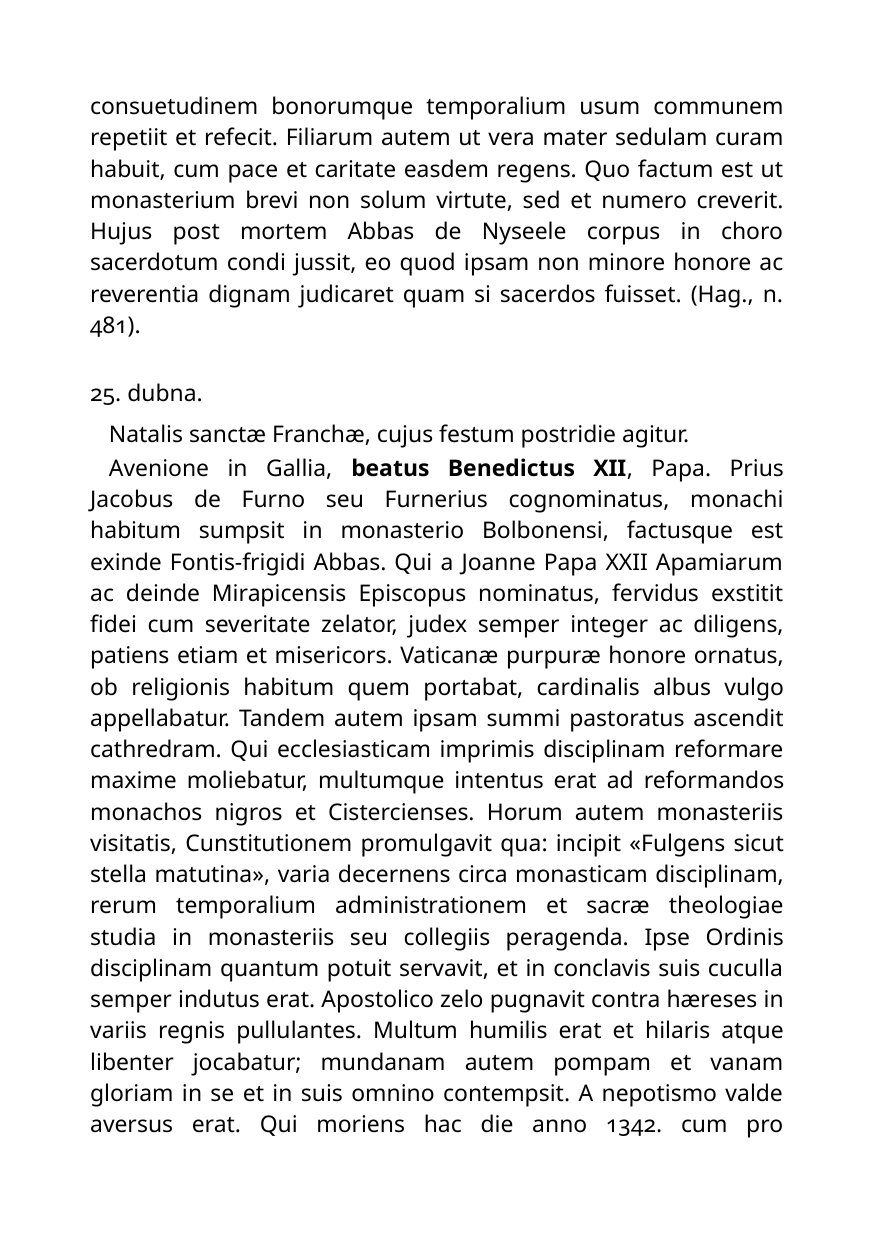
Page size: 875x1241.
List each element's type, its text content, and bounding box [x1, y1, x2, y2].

text Avenione in Gallia, beatus Benedictus XII, Papa. Prius Jacobus de Furno seu Furnerius cognominatus, monachi habitum sumpsit in monasterio Bolbonensi, factusque est exinde Fontis-frigidi Abbas. Qui a Joanne Papa XXII Apamiarum ac deinde Mirapicensis Episcopus nominatus, fervidus exstitit fidei cum severitate zelator, judex semper integer ac diligens, patiens etiam et misericors. Vaticanæ purpuræ honore ornatus, ob religionis habitum quem portabat, cardi­nalis albus vulgo appellabatur. Tandem autem ipsam summi pastoratus ascendit cathredram. Qui ecclesiasticam imprimis disciplinam reformare maxime moliebatur, multumque inten­tus erat ad reformandos monachos nigros et Cistercienses. Horum autem monasteriis visitatis, Cunstitutionem promul­gavit qua: incipit «Fulgens sicut stella matutina», varia decernens circa monasticam disciplinam, rerum temporalium administrationem et sacræ theologiae studia in monasteriis seu collegiis peragenda. Ipse Ordinis disciplinam quantum potuit servavit, et in conclavis suis cuculla semper indutus erat. Apostolico zelo pugnavit contra hæreses in variis regnis pullu­lantes. Multum humilis erat et hilaris atque libenter joca­batur; mundanam autem pompam et vanam gloriam in se et in suis omnino contempsit. A nepotismo valde aversus erat. Qui moriens hac die anno 1342. cum pro [90, 452, 784, 1139]
text consuetudinem bonorumque temporalium usum communem repetiit et refecit. Filiarum autem ut vera mater sedulam curam habuit, cum pace et caritate easdem regens. Quo factum est ut monasterium brevi non solum virtute, sed et numero creverit. Hujus post mortem Abbas de Nyseele corpus in choro sacerdotum condi jussit, eo quod ipsam non minore honore ac reverentia dignam judicaret quam si sacerdos fuisset. (Hag., n. 481). [90, 90, 784, 340]
text Natalis sanctæ Franchæ, cujus festum postridie agitur. [90, 417, 784, 449]
text 25. dubna. [90, 377, 784, 408]
